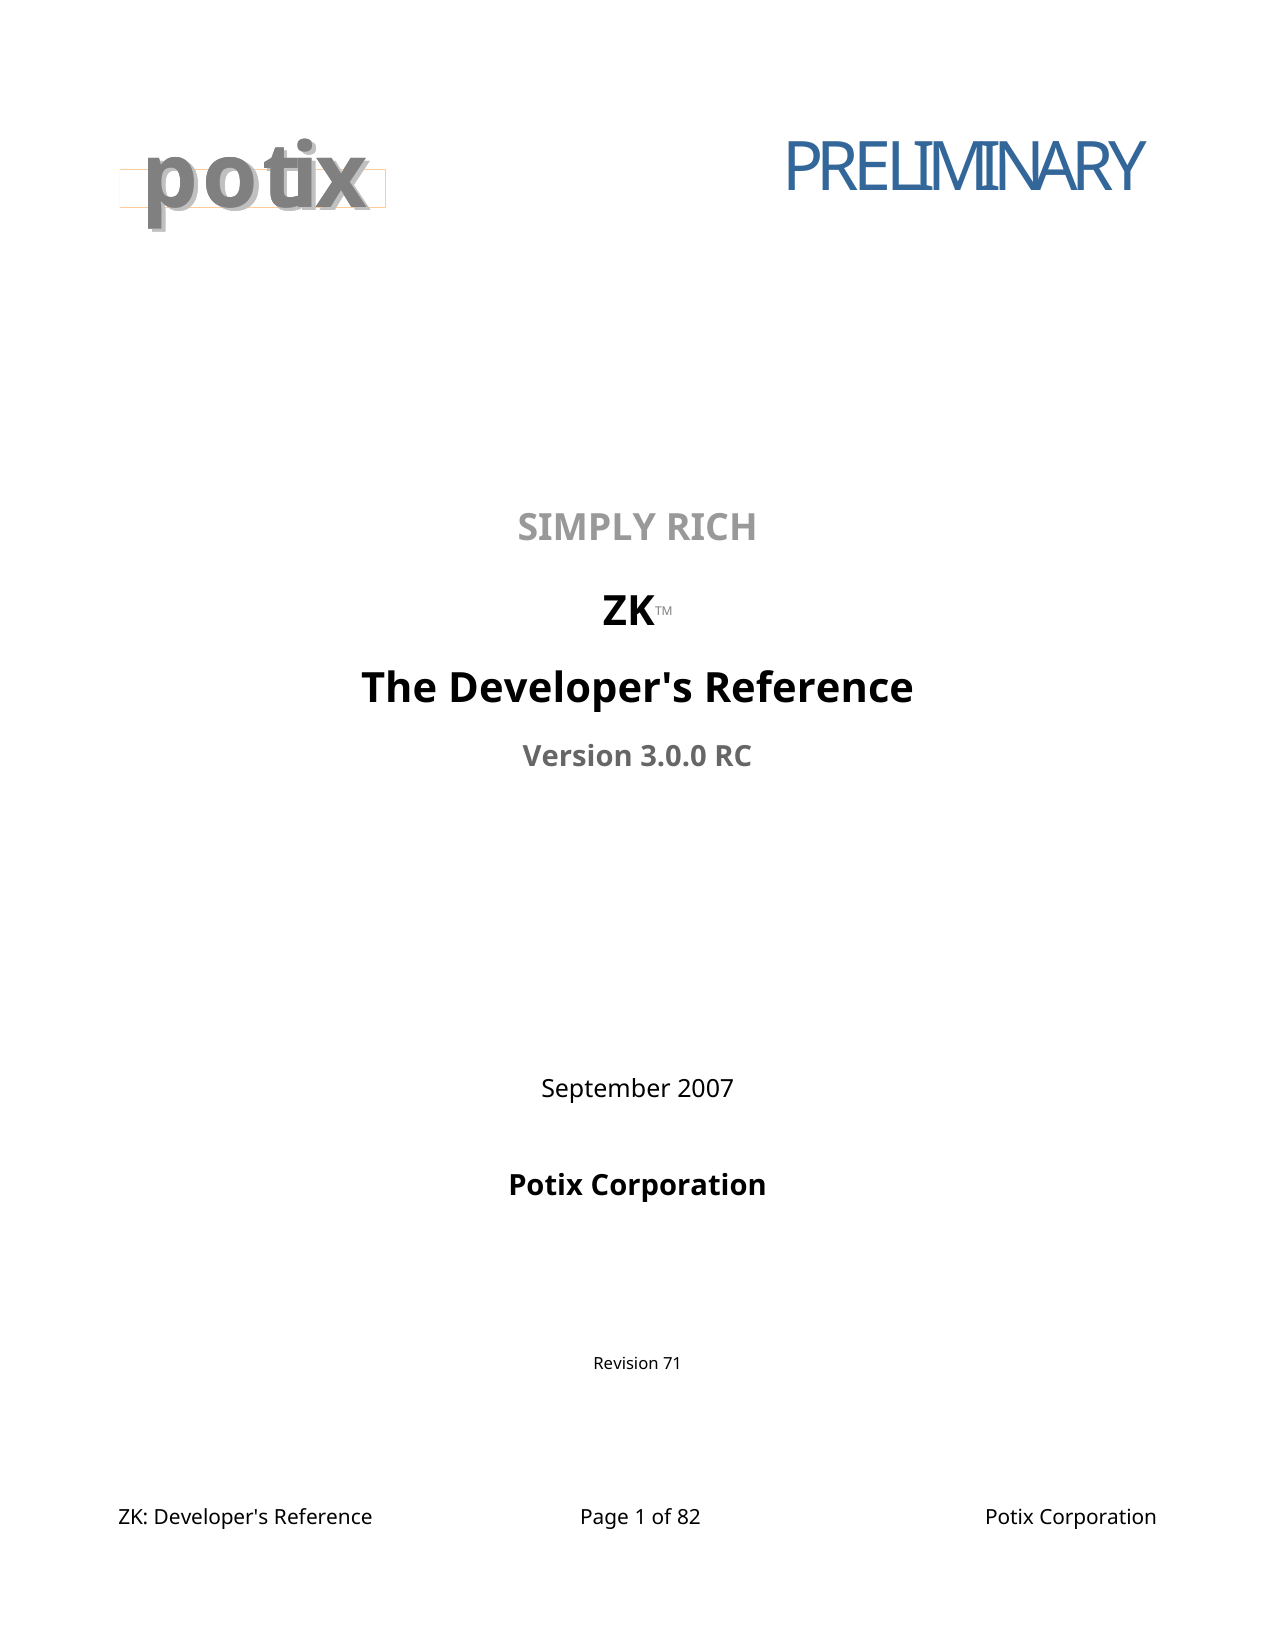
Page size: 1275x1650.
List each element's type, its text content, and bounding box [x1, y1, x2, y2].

text SIMPLY RICH [118, 500, 1157, 551]
text September 2007 [118, 1071, 1157, 1105]
text Version 3.0.0 RC [118, 736, 1157, 775]
text Potix Corporation [118, 1164, 1157, 1203]
text ZKTM [118, 580, 1157, 637]
text The Developer's Reference [118, 658, 1157, 715]
text Revision 71 [118, 1351, 1157, 1374]
